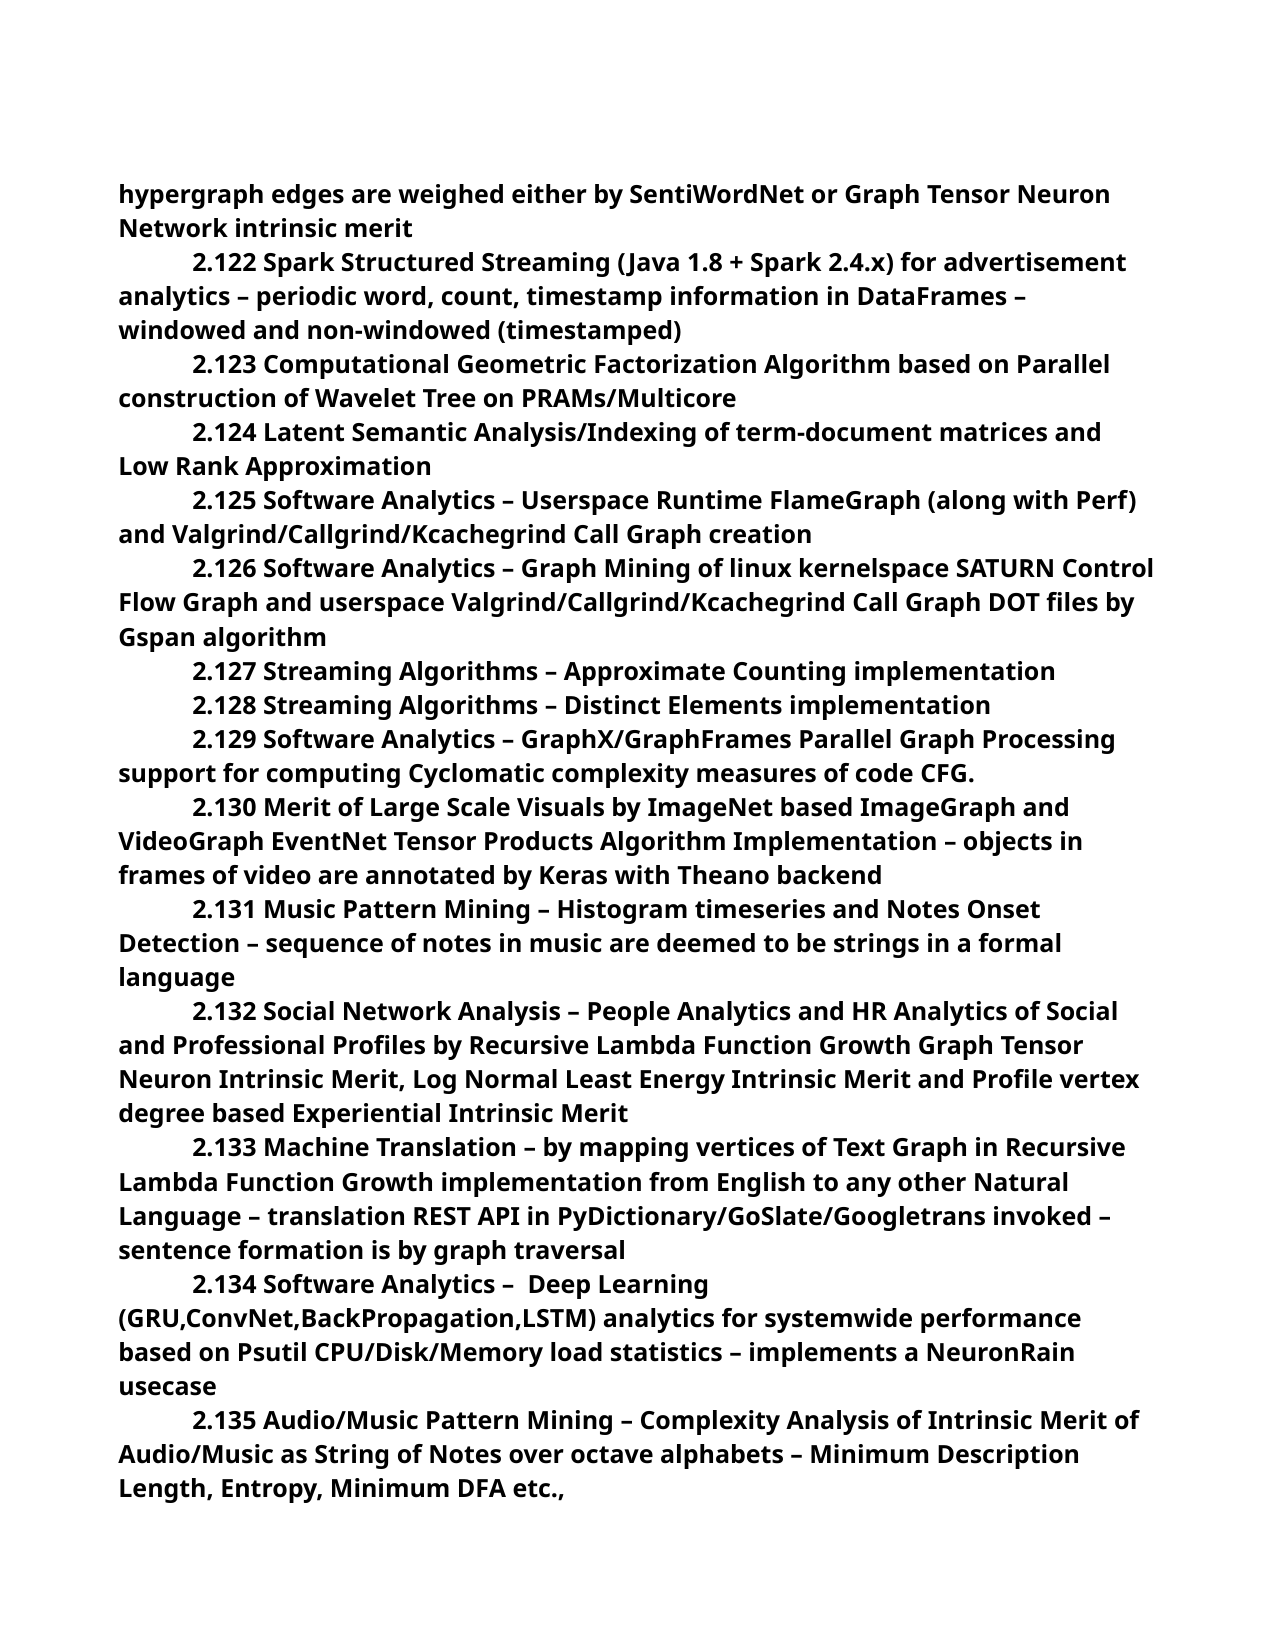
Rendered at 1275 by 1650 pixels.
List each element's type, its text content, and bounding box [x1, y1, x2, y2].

text 2.135 Audio/Music Pattern Mining – Complexity Analysis of Intrinsic Merit of Audio/Music as String of Notes over octave alphabets – Minimum Description Length, Entropy, Minimum DFA etc., [118, 1403, 1157, 1505]
text 2.125 Software Analytics – Userspace Runtime FlameGraph (along with Perf) and Valgrind/Callgrind/Kcachegrind Call Graph creation [118, 483, 1157, 551]
text 2.124 Latent Semantic Analysis/Indexing of term-document matrices and Low Rank Approximation [118, 415, 1157, 483]
text 2.133 Machine Translation – by mapping vertices of Text Graph in Recursive Lambda Function Growth implementation from English to any other Natural Language – translation REST API in PyDictionary/GoSlate/Googletrans invoked – sentence formation is by graph traversal [118, 1130, 1157, 1266]
text hypergraph edges are weighed either by SentiWordNet or Graph Tensor Neuron Network intrinsic merit [118, 176, 1157, 244]
text 2.132 Social Network Analysis – People Analytics and HR Analytics of Social and Professional Profiles by Recursive Lambda Function Growth Graph Tensor Neuron Intrinsic Merit, Log Normal Least Energy Intrinsic Merit and Profile vertex degree based Experiential Intrinsic Merit [118, 994, 1157, 1130]
text 2.123 Computational Geometric Factorization Algorithm based on Parallel construction of Wavelet Tree on PRAMs/Multicore [118, 347, 1157, 415]
text 2.130 Merit of Large Scale Visuals by ImageNet based ImageGraph and VideoGraph EventNet Tensor Products Algorithm Implementation – objects in frames of video are annotated by Keras with Theano backend [118, 789, 1157, 892]
text 2.122 Spark Structured Streaming (Java 1.8 + Spark 2.4.x) for advertisement analytics – periodic word, count, timestamp information in DataFrames – windowed and non-windowed (timestamped) [118, 244, 1157, 347]
text 2.129 Software Analytics – GraphX/GraphFrames Parallel Graph Processing support for computing Cyclomatic complexity measures of code CFG. [118, 721, 1157, 789]
text 2.126 Software Analytics – Graph Mining of linux kernelspace SATURN Control Flow Graph and userspace Valgrind/Callgrind/Kcachegrind Call Graph DOT files by Gspan algorithm [118, 551, 1157, 653]
text 2.127 Streaming Algorithms – Approximate Counting implementation [118, 653, 1157, 687]
text 2.131 Music Pattern Mining – Histogram timeseries and Notes Onset Detection – sequence of notes in music are deemed to be strings in a formal language [118, 892, 1157, 994]
text 2.134 Software Analytics – Deep Learning (GRU,ConvNet,BackPropagation,LSTM) analytics for systemwide performance based on Psutil CPU/Disk/Memory load statistics – implements a NeuronRain usecase [118, 1266, 1157, 1403]
text 2.128 Streaming Algorithms – Distinct Elements implementation [118, 687, 1157, 721]
